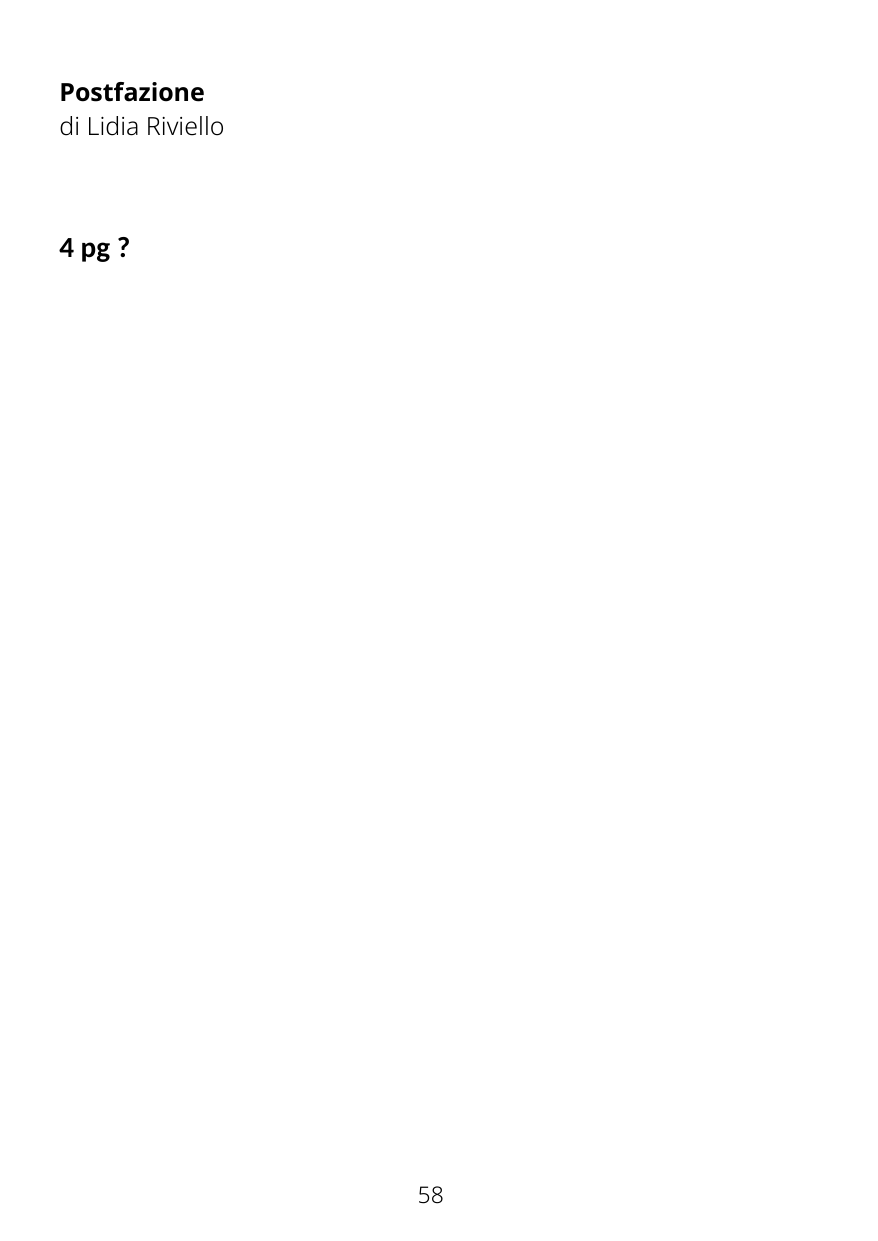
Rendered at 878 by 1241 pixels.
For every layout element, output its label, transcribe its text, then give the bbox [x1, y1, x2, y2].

text Postfazione [59, 75, 790, 109]
text di Lidia Riviello [59, 109, 790, 143]
subtitle 4 pg ? [59, 229, 802, 264]
